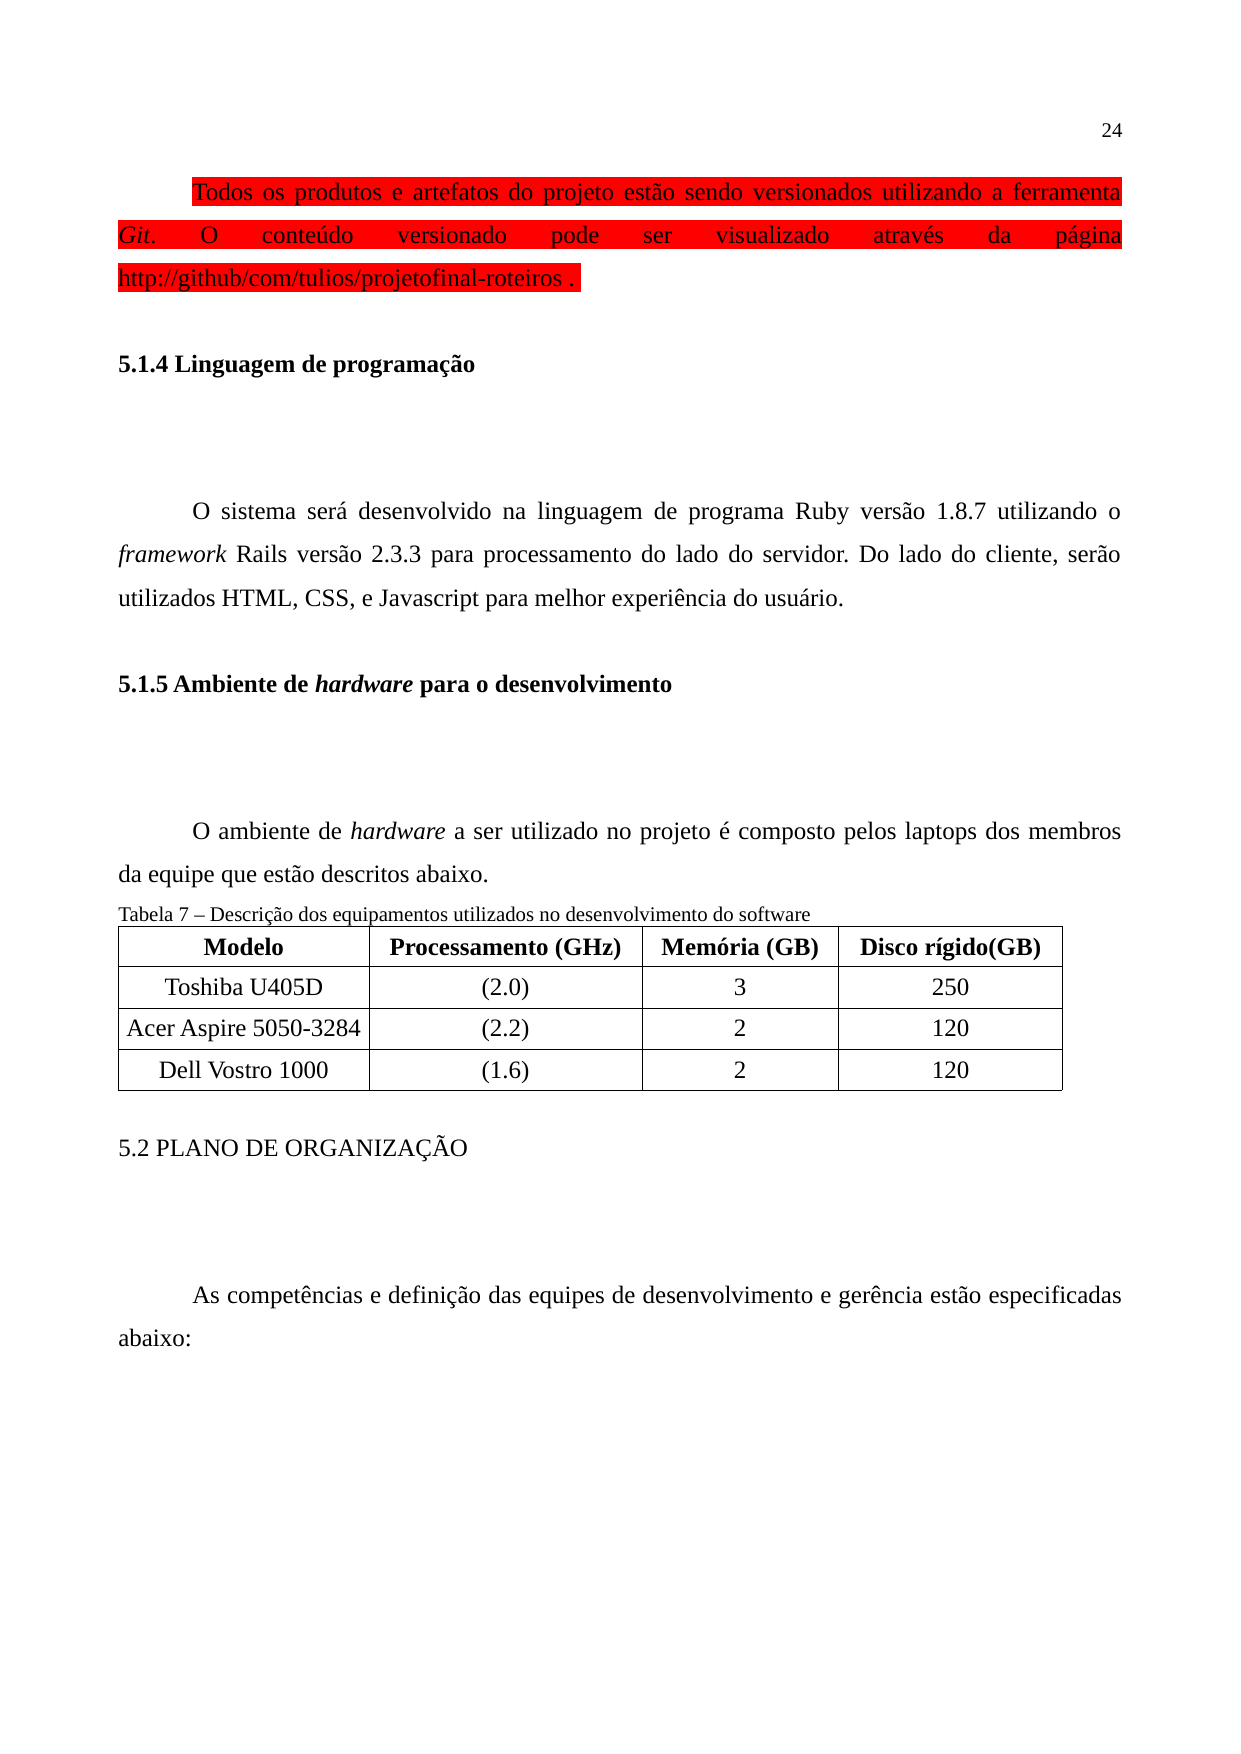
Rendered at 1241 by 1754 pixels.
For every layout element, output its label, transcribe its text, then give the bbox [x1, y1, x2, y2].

table_header Processamento (GHz) [370, 927, 642, 966]
table_cell 2 [643, 1050, 838, 1090]
table_cell Toshiba U405D [119, 967, 369, 1008]
table_cell 2 [643, 1009, 838, 1049]
text Tabela 7 – Descrição dos equipamentos utilizados no desenvolvimento do software [118, 902, 1122, 926]
table_cell (2.0) [370, 967, 642, 1008]
text Todos os produtos e artefatos do projeto estão sendo versionados utilizando a ferramenta Git. O conteúdo versionado pode ser visualizado através da página http://github/com/tulios/projetofinal-roteiros . [118, 177, 1122, 292]
text O sistema será desenvolvido na linguagem de programa Ruby versão 1.8.7 utilizando o framework Rails versão 2.3.3 para processamento do lado do servidor. Do lado do cliente, serão utilizados HTML, CSS, e Javascript para melhor experiência do usuário. [118, 496, 1122, 611]
text As competências e definição das equipes de desenvolvimento e gerência estão especificadas abaixo: [118, 1280, 1122, 1352]
table_cell (1.6) [370, 1050, 642, 1090]
text O ambiente de hardware a ser utilizado no projeto é composto pelos laptops dos membros da equipe que estão descritos abaixo. [118, 816, 1122, 888]
subtitle Linguagem de programação [118, 349, 1122, 378]
table_header Modelo [119, 927, 369, 966]
table_cell 120 [839, 1009, 1062, 1049]
subtitle Ambiente de hardware para o desenvolvimento [118, 669, 1122, 698]
table_cell (2.2) [370, 1009, 642, 1049]
subtitle Plano de Organização [118, 1133, 1122, 1162]
table_cell 120 [839, 1050, 1062, 1090]
table_cell Dell Vostro 1000 [119, 1050, 369, 1090]
table_cell 250 [839, 967, 1062, 1008]
table_cell Acer Aspire 5050-3284 [119, 1009, 369, 1049]
table_cell 3 [643, 967, 838, 1008]
table_header Disco rígido(GB) [839, 927, 1062, 966]
table_header Memória (GB) [643, 927, 838, 966]
